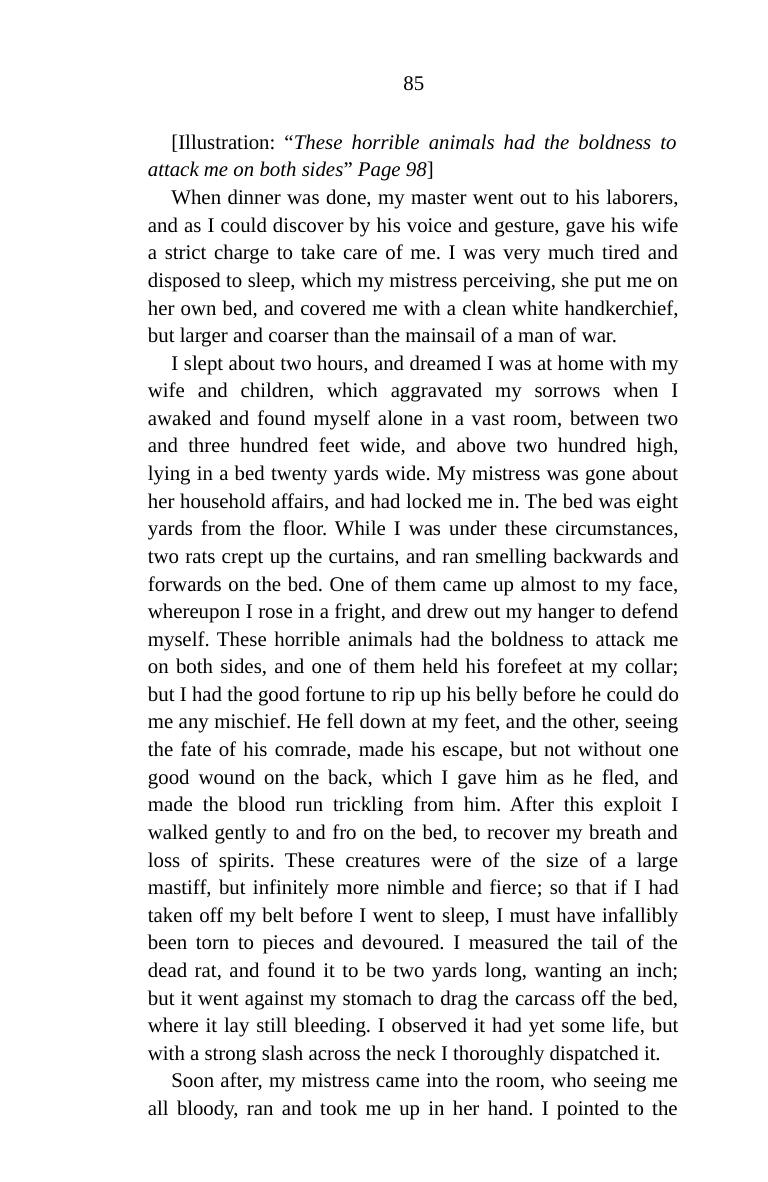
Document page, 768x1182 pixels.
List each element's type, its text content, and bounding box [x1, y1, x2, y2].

text I slept about two hours, and dreamed I was at home with my wife and children, which aggravated my sorrows when I awaked and found myself alone in a vast room, between two and three hundred feet wide, and above two hundred high, lying in a bed twenty yards wide. My mistress was gone about her household affairs, and had locked me in. The bed was eight yards from the floor. While I was under these circumstances, two rats crept up the curtains, and ran smelling backwards and forwards on the bed. One of them came up almost to my face, whereupon I rose in a fright, and drew out my hanger to defend myself. These horrible animals had the boldness to attack me on both sides, and one of them held his forefeet at my collar; but I had the good fortune to rip up his belly before he could do me any mischief. He fell down at my feet, and the other, seeing the fate of his comrade, made his escape, but not without one good wound on the back, which I gave him as he fled, and made the blood run trickling from him. After this exploit I walked gently to and fro on the bed, to recover my breath and loss of spirits. These creatures were of the size of a large mastiff, but infinitely more nimble and fierce; so that if I had taken off my belt before I went to sleep, I must have infallibly been torn to pieces and devoured. I measured the tail of the dead rat, and found it to be two yards long, wanting an inch; but it went against my stomach to drag the carcass off the bed, where it lay still bleeding. I observed it had yet some life, but with a strong slash across the neck I thoroughly dispatched it. [148, 351, 679, 1065]
text [Illustration: “These horrible animals had the boldness to attack me on both sides” Page 98] [148, 130, 679, 181]
text When dinner was done, my master went out to his laborers, and as I could discover by his voice and gesture, gave his wife a strict charge to take care of me. I was very much tired and disposed to sleep, which my mistress perceiving, she put me on her own bed, and covered me with a clean white handkerchief, but larger and coarser than the mainsail of a man of war. [148, 185, 679, 347]
text Soon after, my mistress came into the room, who seeing me all bloody, ran and took me up in her hand. I pointed to the [148, 1068, 679, 1120]
